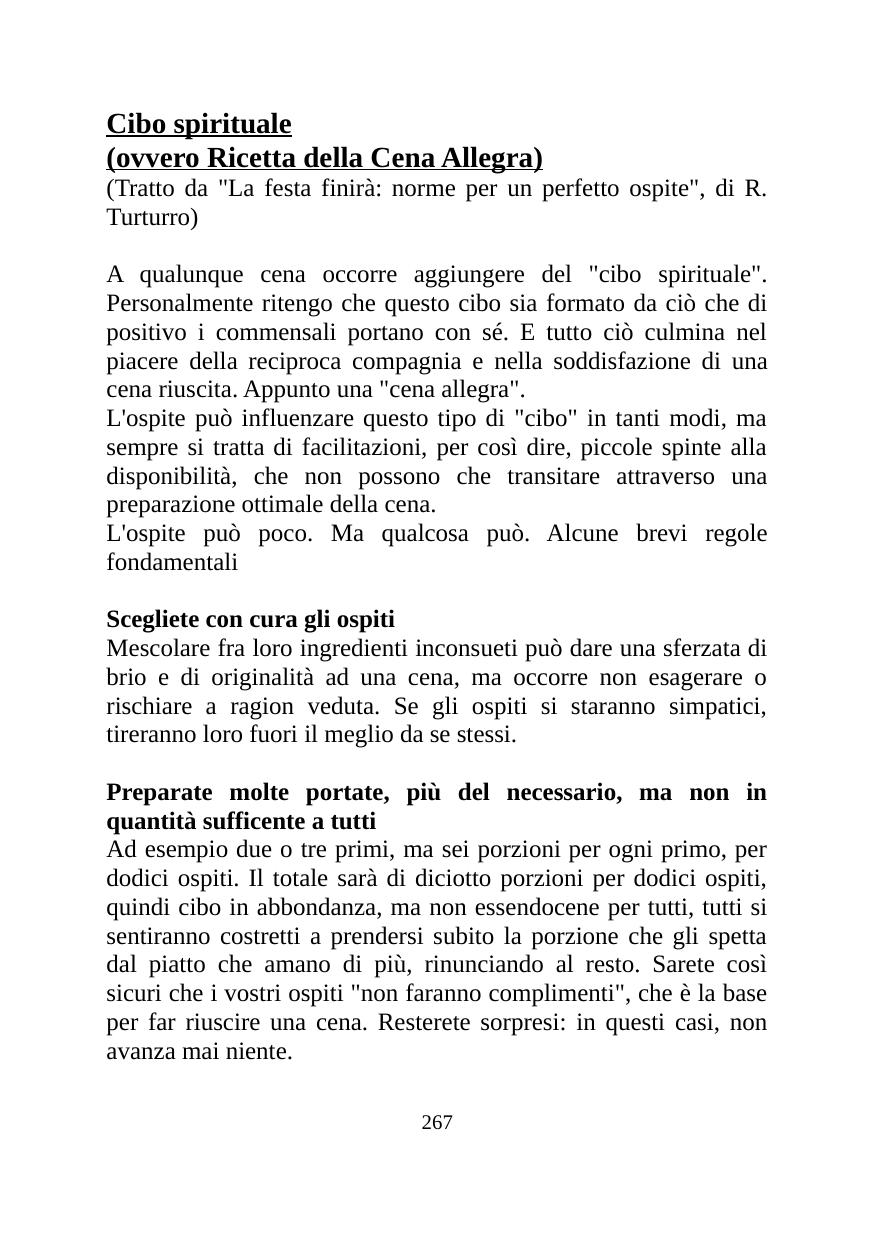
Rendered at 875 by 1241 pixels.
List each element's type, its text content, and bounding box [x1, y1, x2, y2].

text Cibo spirituale [106, 106, 768, 140]
text L'ospite può influenzare questo tipo di "cibo" in tanti modi, ma sempre si tratta di facilitazioni, per così dire, piccole spinte alla disponibilità, che non possono che transitare attraverso una preparazione ottimale della cena. [106, 403, 768, 518]
text A qualunque cena occorre aggiungere del "cibo spirituale". Personalmente ritengo che questo cibo sia formato da ciò che di positivo i commensali portano con sé. E tutto ciò culmina nel piacere della reciproca compagnia e nella soddisfazione di una cena riuscita. Appunto una "cena allegra". [106, 259, 768, 403]
text Mescolare fra loro ingredienti inconsueti può dare una sferzata di brio e di originalità ad una cena, ma occorre non esagerare o rischiare a ragion veduta. Se gli ospiti si staranno simpatici, tireranno loro fuori il meglio da se stessi. [106, 633, 768, 748]
text (Tratto da "La festa finirà: norme per un perfetto ospite", di R. Turturro) [106, 173, 768, 231]
text Preparate molte portate, più del necessario, ma non in quantità sufficente a tutti [106, 777, 768, 834]
text L'ospite può poco. Ma qualcosa può. Alcune brevi regole fondamentali [106, 518, 768, 576]
text Ad esempio due o tre primi, ma sei porzioni per ogni primo, per dodici ospiti. Il totale sarà di diciotto porzioni per dodici ospiti, quindi cibo in abbondanza, ma non essendocene per tutti, tutti si sentiranno costretti a prendersi subito la porzione che gli spetta dal piatto che amano di più, rinunciando al resto. Sarete così sicuri che i vostri ospiti "non faranno complimenti", che è la base per far riuscire una cena. Resterete sorpresi: in questi casi, non avanza mai niente. [106, 834, 768, 1064]
text Scegliete con cura gli ospiti [106, 604, 768, 633]
text (ovvero Ricetta della Cena Allegra) [106, 140, 768, 173]
